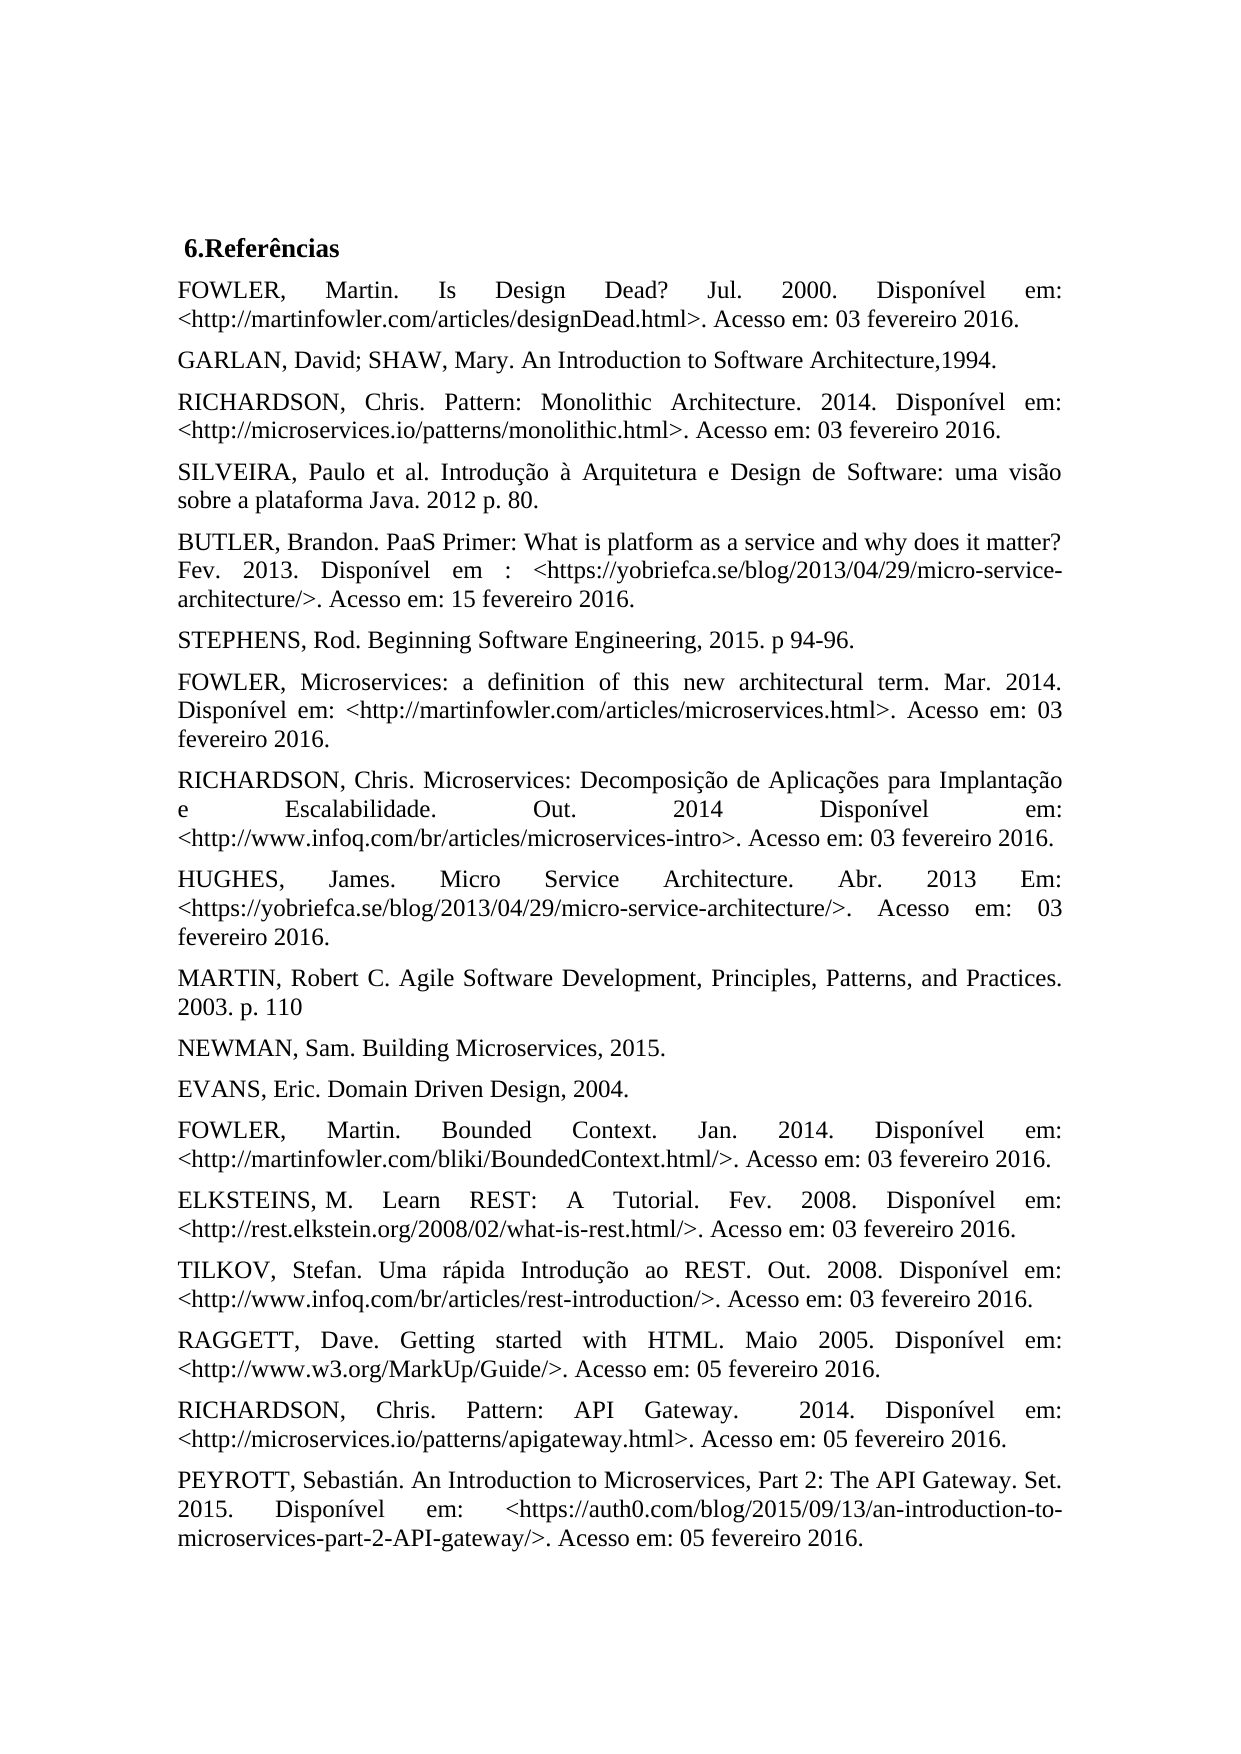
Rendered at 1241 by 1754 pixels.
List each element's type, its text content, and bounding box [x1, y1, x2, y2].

text MARTIN, Robert C. Agile Software Development, Principles, Patterns, and Practices. 2003. p. 110 [177, 963, 1063, 1020]
text ELKSTEINS, M. Learn REST: A Tutorial. Fev. 2008. Disponível em: <http://rest.elkstein.org/2008/02/what-is-rest.html/>. Acesso em: 03 fevereiro 2016. [177, 1185, 1063, 1243]
text EVANS, Eric. Domain Driven Design, 2004. [177, 1074, 1063, 1103]
text BUTLER, Brandon. PaaS Primer: What is platform as a service and why does it matter? Fev. 2013. Disponível em : <https://yobriefca.se/blog/2013/04/29/micro-service-architecture/>. Acesso em: 15 fevereiro 2016. [177, 527, 1063, 613]
text FOWLER, Martin. Bounded Context. Jan. 2014. Disponível em: <http://martinfowler.com/bliki/BoundedContext.html/>. Acesso em: 03 fevereiro 2016. [177, 1115, 1063, 1173]
text STEPHENS, Rod. Beginning Software Engineering, 2015. p 94-96. [177, 625, 1063, 654]
text NEWMAN, Sam. Building Microservices, 2015. [177, 1033, 1063, 1062]
text GARLAN, David; SHAW, Mary. An Introduction to Software Architecture,1994. [177, 345, 1063, 374]
text TILKOV, Stefan. Uma rápida Introdução ao REST. Out. 2008. Disponível em: <http://www.infoq.com/br/articles/rest-introduction/>. Acesso em: 03 fevereiro 2016. [177, 1255, 1063, 1313]
subtitle Referências [177, 232, 1063, 263]
text RICHARDSON, Chris. Microservices: Decomposição de Aplicações para Implantação e Escalabilidade. Out. 2014 Disponível em: <http://www.infoq.com/br/articles/microservices-intro>. Acesso em: 03 fevereiro 2016. [177, 765, 1063, 852]
text FOWLER, Microservices: a definition of this new architectural term. Mar. 2014. Disponível em: <http://martinfowler.com/articles/microservices.html>. Acesso em: 03 fevereiro 2016. [177, 667, 1063, 753]
text PEYROTT, Sebastián. An Introduction to Microservices, Part 2: The API Gateway. Set. 2015. Disponível em: <https://auth0.com/blog/2015/09/13/an-introduction-to-microservices-part-2-API-gateway/>. Acesso em: 05 fevereiro 2016. [177, 1465, 1063, 1552]
text FOWLER, Martin. Is Design Dead? Jul. 2000. Disponível em: <http://martinfowler.com/articles/designDead.html>. Acesso em: 03 fevereiro 2016. [177, 275, 1063, 333]
text RAGGETT, Dave. Getting started with HTML. Maio 2005. Disponível em: <http://www.w3.org/MarkUp/Guide/>. Acesso em: 05 fevereiro 2016. [177, 1325, 1063, 1383]
text HUGHES, James. Micro Service Architecture. Abr. 2013 Em: <https://yobriefca.se/blog/2013/04/29/micro-service-architecture/>. Acesso em: 03 fevereiro 2016. [177, 864, 1063, 950]
text RICHARDSON, Chris. Pattern: API Gateway. 2014. Disponível em: <http://microservices.io/patterns/apigateway.html>. Acesso em: 05 fevereiro 2016. [177, 1395, 1063, 1453]
text RICHARDSON, Chris. Pattern: Monolithic Architecture. 2014. Disponível em: <http://microservices.io/patterns/monolithic.html>. Acesso em: 03 fevereiro 2016. [177, 387, 1063, 444]
text SILVEIRA, Paulo et al. Introdução à Arquitetura e Design de Software: uma visão sobre a plataforma Java. 2012 p. 80. [177, 457, 1063, 514]
